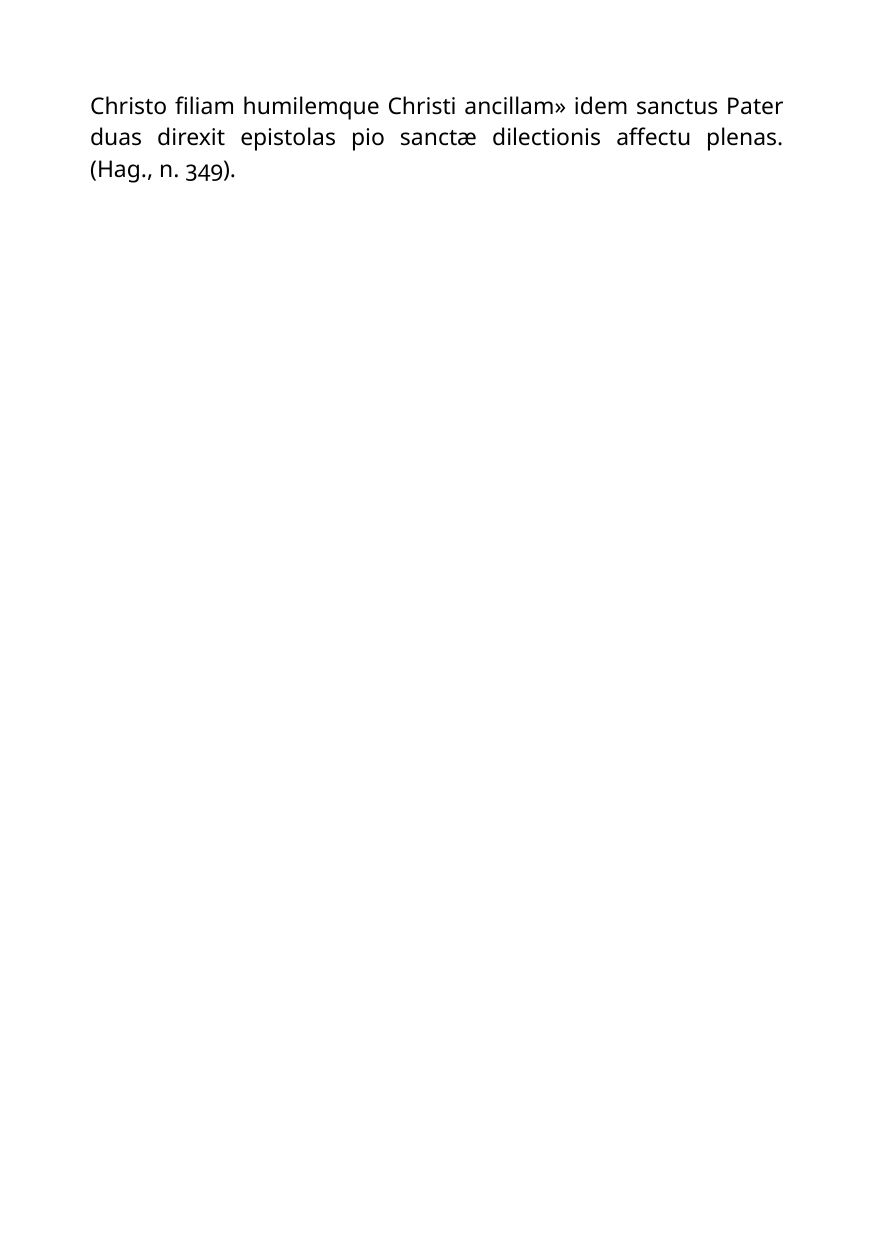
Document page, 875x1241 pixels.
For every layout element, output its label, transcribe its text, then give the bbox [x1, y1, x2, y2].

text Christo filiam humilemque Christi ancillam» idem sanctus Pater duas direxit epistolas pio sanctæ dilectionis affectu plenas. (Hag., n. 349). [90, 90, 784, 184]
